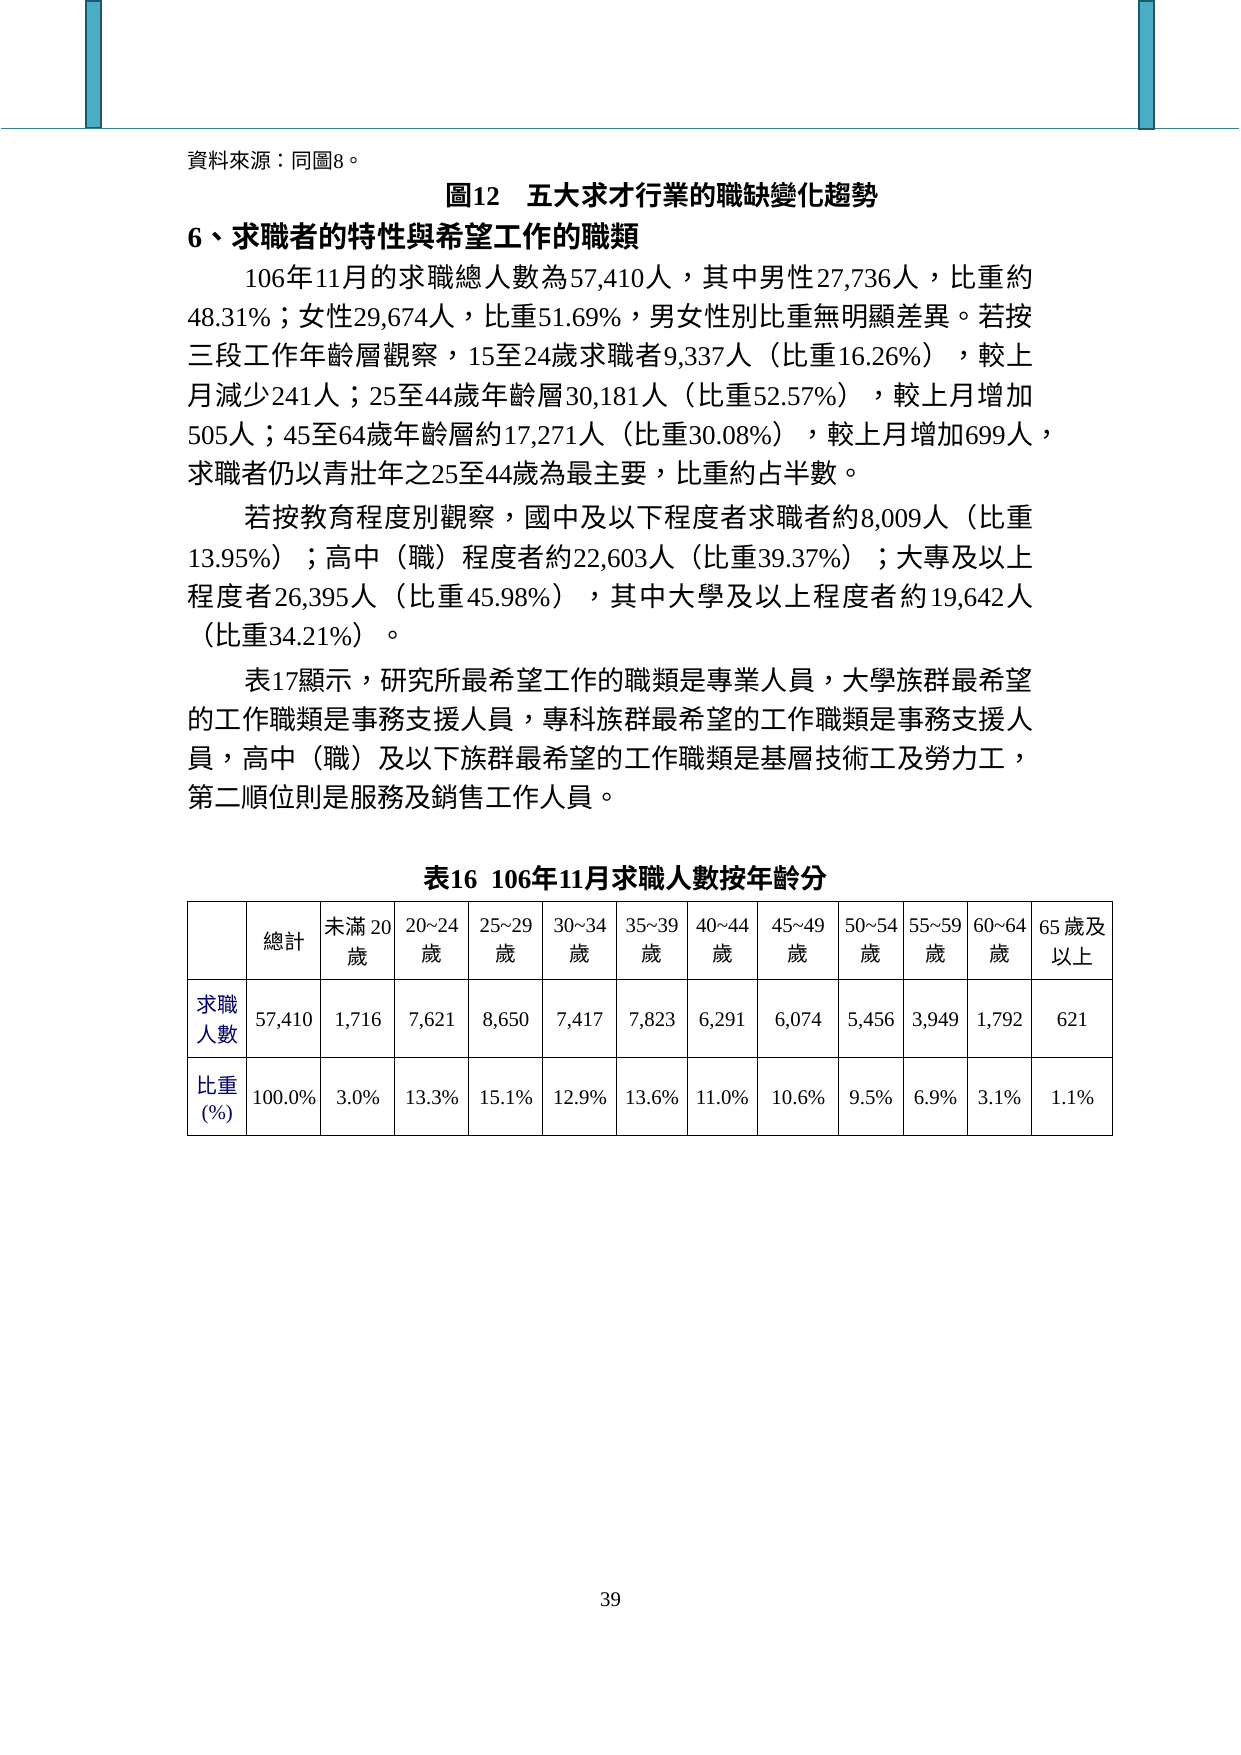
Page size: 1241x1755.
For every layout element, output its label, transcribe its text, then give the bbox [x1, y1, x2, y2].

table_cell 3,949 [904, 980, 967, 1057]
table_cell 1,716 [321, 980, 394, 1057]
text 資料來源：同圖8。 [187, 144, 1034, 174]
table_cell 1.1% [1032, 1058, 1112, 1135]
table_cell 6.9% [904, 1058, 967, 1135]
text 106年11月的求職總人數為57,410人，其中男性27,736人，比重約48.31%；女性29,674人，比重51.69%，男女性別比重無明顯差異。若按三段工作年齡層觀察，15至24歲求職者9,337人（比重16.26%），較上月減少241人；25至44歲年齡層30,181人（比重52.57%），較上月增加505人；45至64歲年齡層約17,271人（比重30.08%），較上月增加699人，求職者仍以青壯年之25至44歲為最主要，比重約占半數。 [187, 256, 1034, 491]
table_cell 5,456 [839, 980, 903, 1057]
table_cell 10.6% [758, 1058, 838, 1135]
table_header 35~39歲 [617, 902, 687, 979]
table_header 20~24歲 [395, 902, 468, 979]
text 圖12 五大求才行業的職缺變化趨勢 [187, 174, 1034, 213]
table_cell 1,792 [968, 980, 1031, 1057]
table_header [188, 902, 246, 979]
table_header 總計 [247, 902, 320, 979]
table_cell 621 [1032, 980, 1112, 1057]
table_cell 9.5% [839, 1058, 903, 1135]
table_cell 3.1% [968, 1058, 1031, 1135]
table_header 65歲及以上 [1032, 902, 1112, 979]
table_cell 100.0% [247, 1058, 320, 1135]
table_cell 比重(%) [188, 1058, 246, 1135]
text 若按教育程度別觀察，國中及以下程度者求職者約8,009人（比重13.95%）；高中（職）程度者約22,603人（比重39.37%）；大專及以上程度者26,395人（比重45.98%），其中大學及以上程度者約19,642人（比重34.21%）。 [187, 496, 1034, 653]
table_cell 3.0% [321, 1058, 394, 1135]
table_header 40~44歲 [688, 902, 757, 979]
table_header 30~34歲 [543, 902, 616, 979]
table_cell 15.1% [469, 1058, 542, 1135]
table_cell 57,410 [247, 980, 320, 1057]
table_cell 13.6% [617, 1058, 687, 1135]
table_cell 8,650 [469, 980, 542, 1057]
table_cell 6,074 [758, 980, 838, 1057]
table_header 60~64歲 [968, 902, 1031, 979]
table_cell 7,621 [395, 980, 468, 1057]
table_cell 6,291 [688, 980, 757, 1057]
table_cell 求職人數 [188, 980, 246, 1057]
text 6、求職者的特性與希望工作的職類 [187, 213, 1034, 256]
table_cell 12.9% [543, 1058, 616, 1135]
table_header 45~49歲 [758, 902, 838, 979]
text 表17顯示，研究所最希望工作的職類是專業人員，大學族群最希望的工作職類是事務支援人員，專科族群最希望的工作職類是事務支援人員，高中（職）及以下族群最希望的工作職類是基層技術工及勞力工，第二順位則是服務及銷售工作人員。 [187, 658, 1034, 816]
text 表16 106年11月求職人數按年齡分 [187, 857, 1034, 896]
table_header 50~54歲 [839, 902, 903, 979]
table_header 未滿20歲 [321, 902, 394, 979]
table_header 25~29歲 [469, 902, 542, 979]
table_cell 7,417 [543, 980, 616, 1057]
table_header 55~59歲 [904, 902, 967, 979]
table_cell 7,823 [617, 980, 687, 1057]
table_cell 13.3% [395, 1058, 468, 1135]
table_cell 11.0% [688, 1058, 757, 1135]
